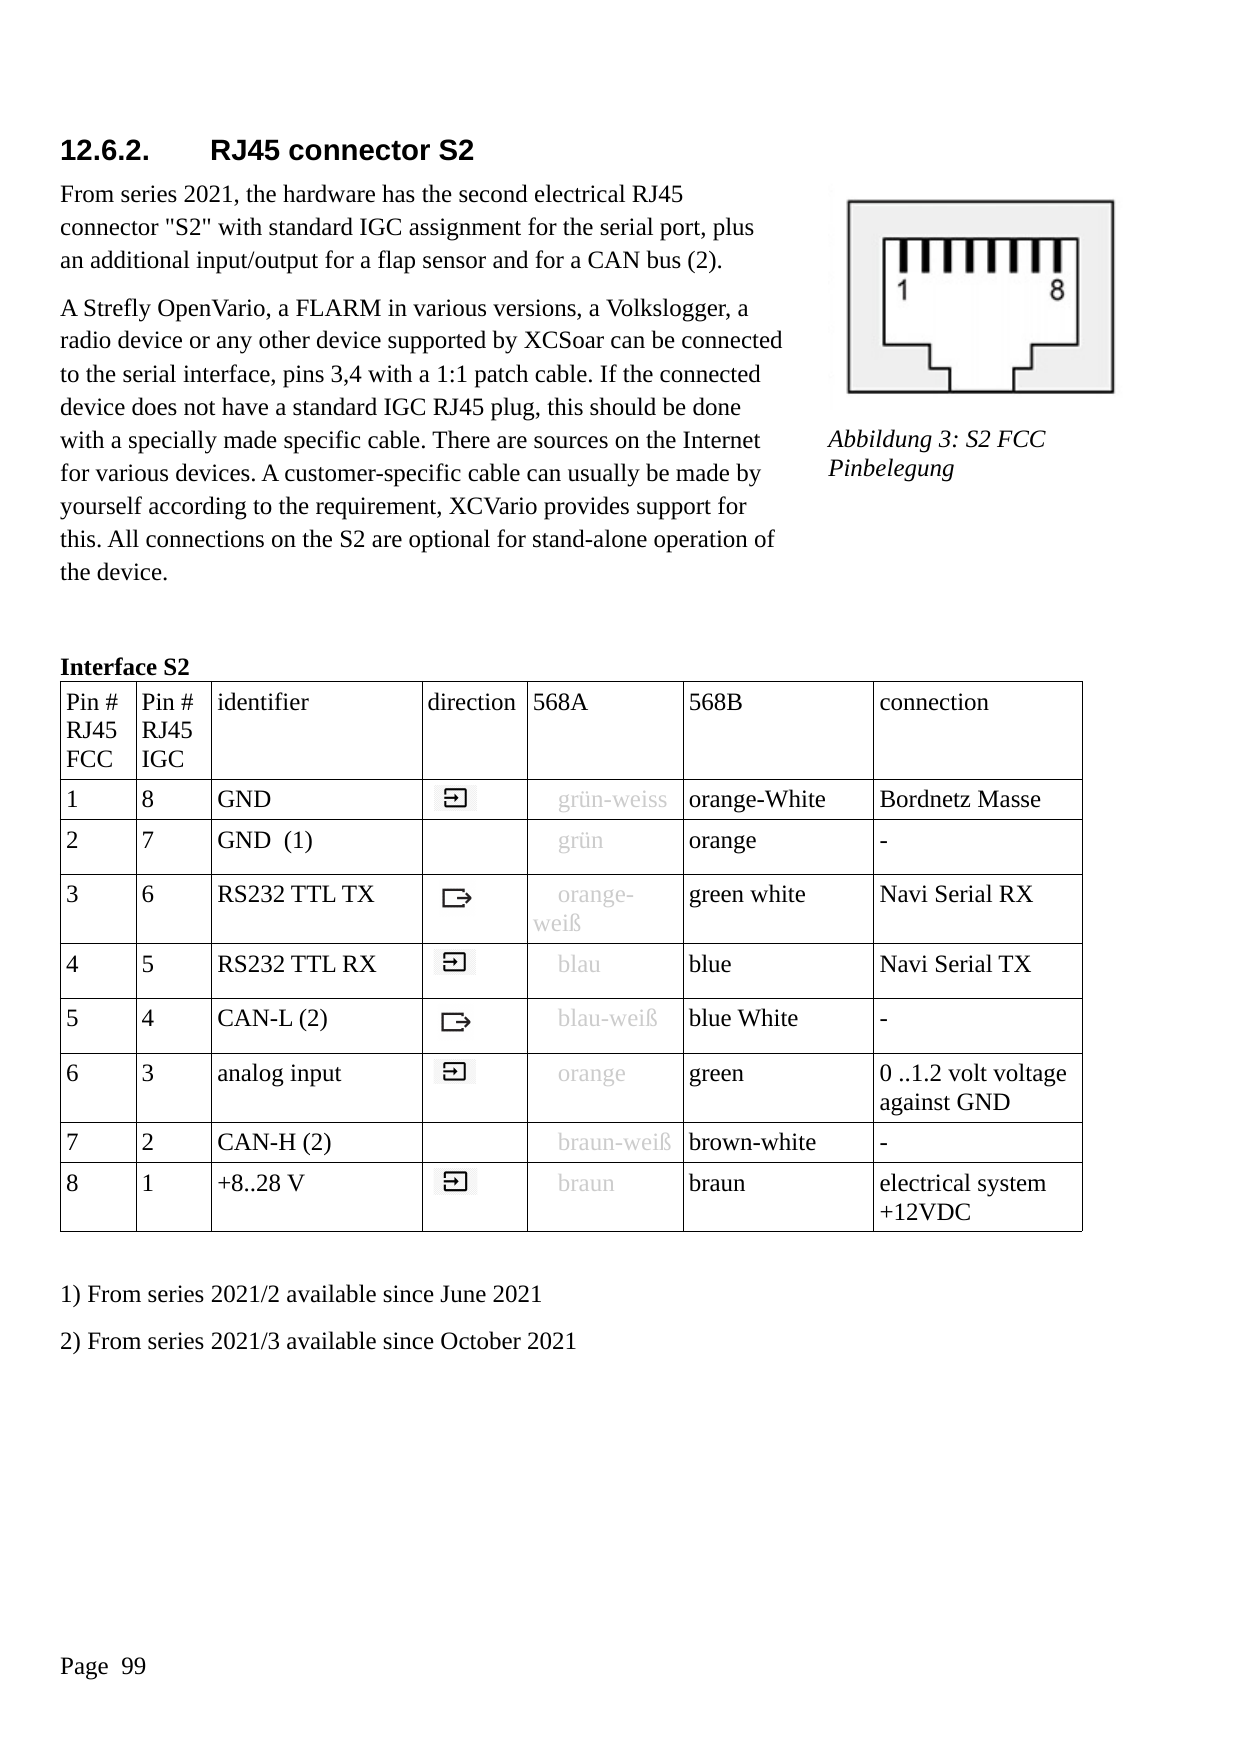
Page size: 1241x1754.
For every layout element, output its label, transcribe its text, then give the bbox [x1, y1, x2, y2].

table_header 568A [528, 682, 683, 778]
table_cell 5 [61, 999, 136, 1053]
table_cell green white [684, 875, 873, 943]
table_header connection [874, 682, 1082, 778]
table_cell [423, 820, 527, 874]
table_cell orange-White [684, 780, 873, 819]
table_cell 6 [137, 875, 211, 943]
table_header identifier [212, 682, 422, 778]
text [1144, 179, 1207, 274]
table_cell 5 [137, 944, 211, 998]
table_cell [423, 999, 527, 1053]
table_cell braun [684, 1163, 873, 1231]
table_cell [423, 780, 527, 819]
table_cell CAN-H (2) [212, 1123, 422, 1162]
table_cell 0 ..1.2 volt voltage against GND [874, 1054, 1082, 1122]
text 2) From series 2021/3 available since October 2021 [60, 1326, 1207, 1355]
picture [433, 1168, 478, 1195]
table_cell blau [528, 944, 683, 998]
table_cell RS232 TTL RX [212, 944, 422, 998]
table_header Pin # RJ45 IGC [137, 682, 211, 778]
table_cell GND [212, 780, 422, 819]
text Abbildung 3: S2 FCC Pinbelegung [828, 419, 1144, 482]
table_cell blue White [684, 999, 873, 1053]
table_cell Bordnetz Masse [874, 780, 1082, 819]
table_cell 1 [61, 780, 136, 819]
table_cell braun-weiß [528, 1123, 683, 1162]
subtitle Interface S2 [60, 652, 1207, 681]
table_cell +8..28 V [212, 1163, 422, 1231]
table_cell - [874, 1123, 1082, 1162]
table_cell orange-weiß [528, 875, 683, 943]
table_cell [423, 944, 527, 998]
table_cell GND (1) [212, 820, 422, 874]
subtitle RJ45 connector S2 [60, 133, 1207, 175]
picture [437, 1003, 475, 1041]
table_cell green [684, 1054, 873, 1122]
table_cell electrical system +12VDC [874, 1163, 1082, 1231]
table_cell [423, 1123, 527, 1162]
table_cell blau-weiß [528, 999, 683, 1053]
text From series 2021, the hardware has the second electrical RJ45 connector "S2" with standard IGC assignment for the serial port, plus an additional input/output for a flap sensor and for a CAN bus (2). [60, 179, 828, 274]
table_cell [423, 1163, 527, 1231]
table_cell 8 [61, 1163, 136, 1231]
picture [828, 175, 1144, 419]
table_cell 6 [61, 1054, 136, 1122]
table_cell Navi Serial TX [874, 944, 1082, 998]
picture [438, 879, 476, 917]
table_cell [423, 1054, 527, 1122]
table_cell grün-weiss [528, 780, 683, 819]
table_cell brown-white [684, 1123, 873, 1162]
table_cell 2 [137, 1123, 211, 1162]
table_header direction [423, 682, 527, 778]
table_cell 7 [137, 820, 211, 874]
table_header 568B [684, 682, 873, 778]
table_cell 8 [137, 780, 211, 819]
table_cell 3 [137, 1054, 211, 1122]
table_cell 1 [137, 1163, 211, 1231]
text A Strefly OpenVario, a FLARM in various versions, a Volkslogger, a radio device or any other device supported by XCSoar can be connected to the serial interface, pins 3,4 with a 1:1 patch cable. If the connected device does not have a standard IGC RJ45 plug, this should be done with a specially made specific cable. There are sources on the Internet for various devices. A customer-specific cable can usually be made by yourself according to the requirement, XCVario provides support for this. All connections on the S2 are optional for stand-alone operation of the device. [60, 293, 1207, 586]
table_cell Navi Serial RX [874, 875, 1082, 943]
picture [433, 949, 476, 975]
table_cell 4 [137, 999, 211, 1053]
table_cell 7 [61, 1123, 136, 1162]
table_cell orange [528, 1054, 683, 1122]
picture [433, 1059, 476, 1084]
table_cell - [874, 820, 1082, 874]
table_cell grün [528, 820, 683, 874]
table_cell CAN-L (2) [212, 999, 422, 1053]
table_cell analog input [212, 1054, 422, 1122]
table_cell 4 [61, 944, 136, 998]
table_cell RS232 TTL TX [212, 875, 422, 943]
text 1) From series 2021/2 available since June 2021 [60, 1279, 1207, 1307]
picture [434, 785, 477, 811]
table_cell orange [684, 820, 873, 874]
table_cell - [874, 999, 1082, 1053]
table_cell [423, 875, 527, 943]
table_cell 2 [61, 820, 136, 874]
table_header Pin # RJ45 FCC [61, 682, 136, 778]
table_cell blue [684, 944, 873, 998]
table_cell 3 [61, 875, 136, 943]
table_cell braun [528, 1163, 683, 1231]
